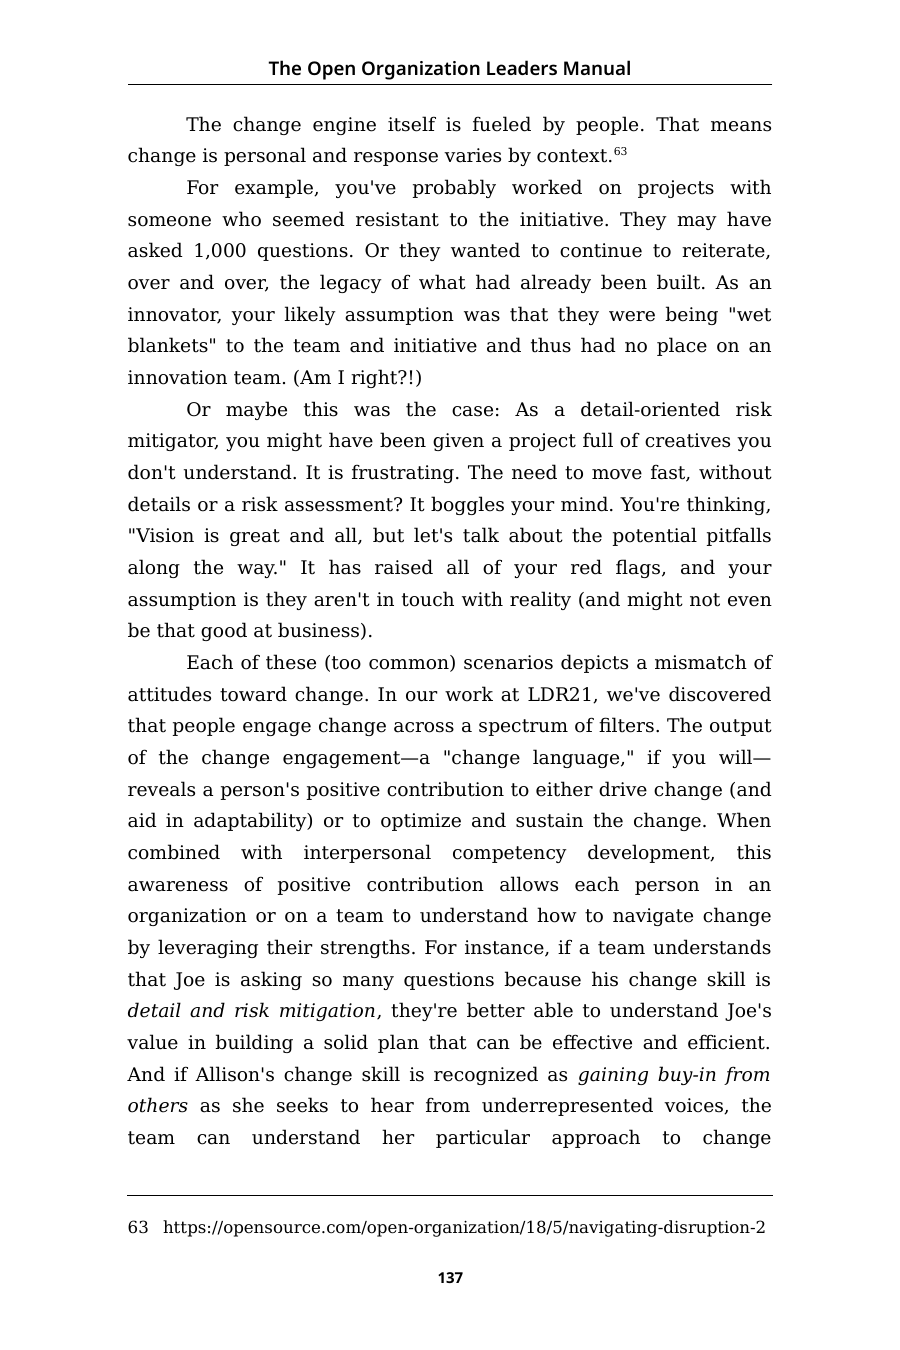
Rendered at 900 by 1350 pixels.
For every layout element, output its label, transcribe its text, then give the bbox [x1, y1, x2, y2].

text Each of these (too common) scenarios depicts a mismatch of attitudes toward change. In our work at LDR21, we've discovered that people engage change across a spectrum of filters. The output of the change engagement—a "change language," if you will—reveals a person's positive contribution to either drive change (and aid in adaptability) or to optimize and sustain the change. When combined with interpersonal competency development, this awareness of positive contribution allows each person in an organization or on a team to understand how to navigate change by leveraging their strengths. For instance, if a team understands that Joe is asking so many questions because his change skill is detail and risk mitigation, they're better able to understand Joe's value in building a solid plan that can be effective and efficient. And if Allison's change skill is recognized as gaining buy-in from others as she seeks to hear from underrepresented voices, the team can understand her particular approach to change [127, 652, 772, 1149]
text Or maybe this was the case: As a detail-oriented risk mitigator, you might have been given a project full of creatives you don't understand. It is frustrating. The need to move fast, without details or a risk assessment? It boggles your mind. You're thinking, "Vision is great and all, but let's talk about the potential pitfalls along the way." It has raised all of your red flags, and your assumption is they aren't in touch with reality (and might not even be that good at business). [127, 399, 772, 642]
text https://opensource.com/open-organization/18/5/navigating-disruption-2 [127, 1218, 772, 1237]
text The change engine itself is fueled by people. That means change is personal and response varies by context. [127, 114, 772, 167]
text For example, you've probably worked on projects with someone who seemed resistant to the initiative. They may have asked 1,000 questions. Or they wanted to continue to reiterate, over and over, the legacy of what had already been built. As an innovator, your likely assumption was that they were being "wet blankets" to the team and initiative and thus had no place on an innovation team. (Am I right?!) [127, 177, 772, 389]
